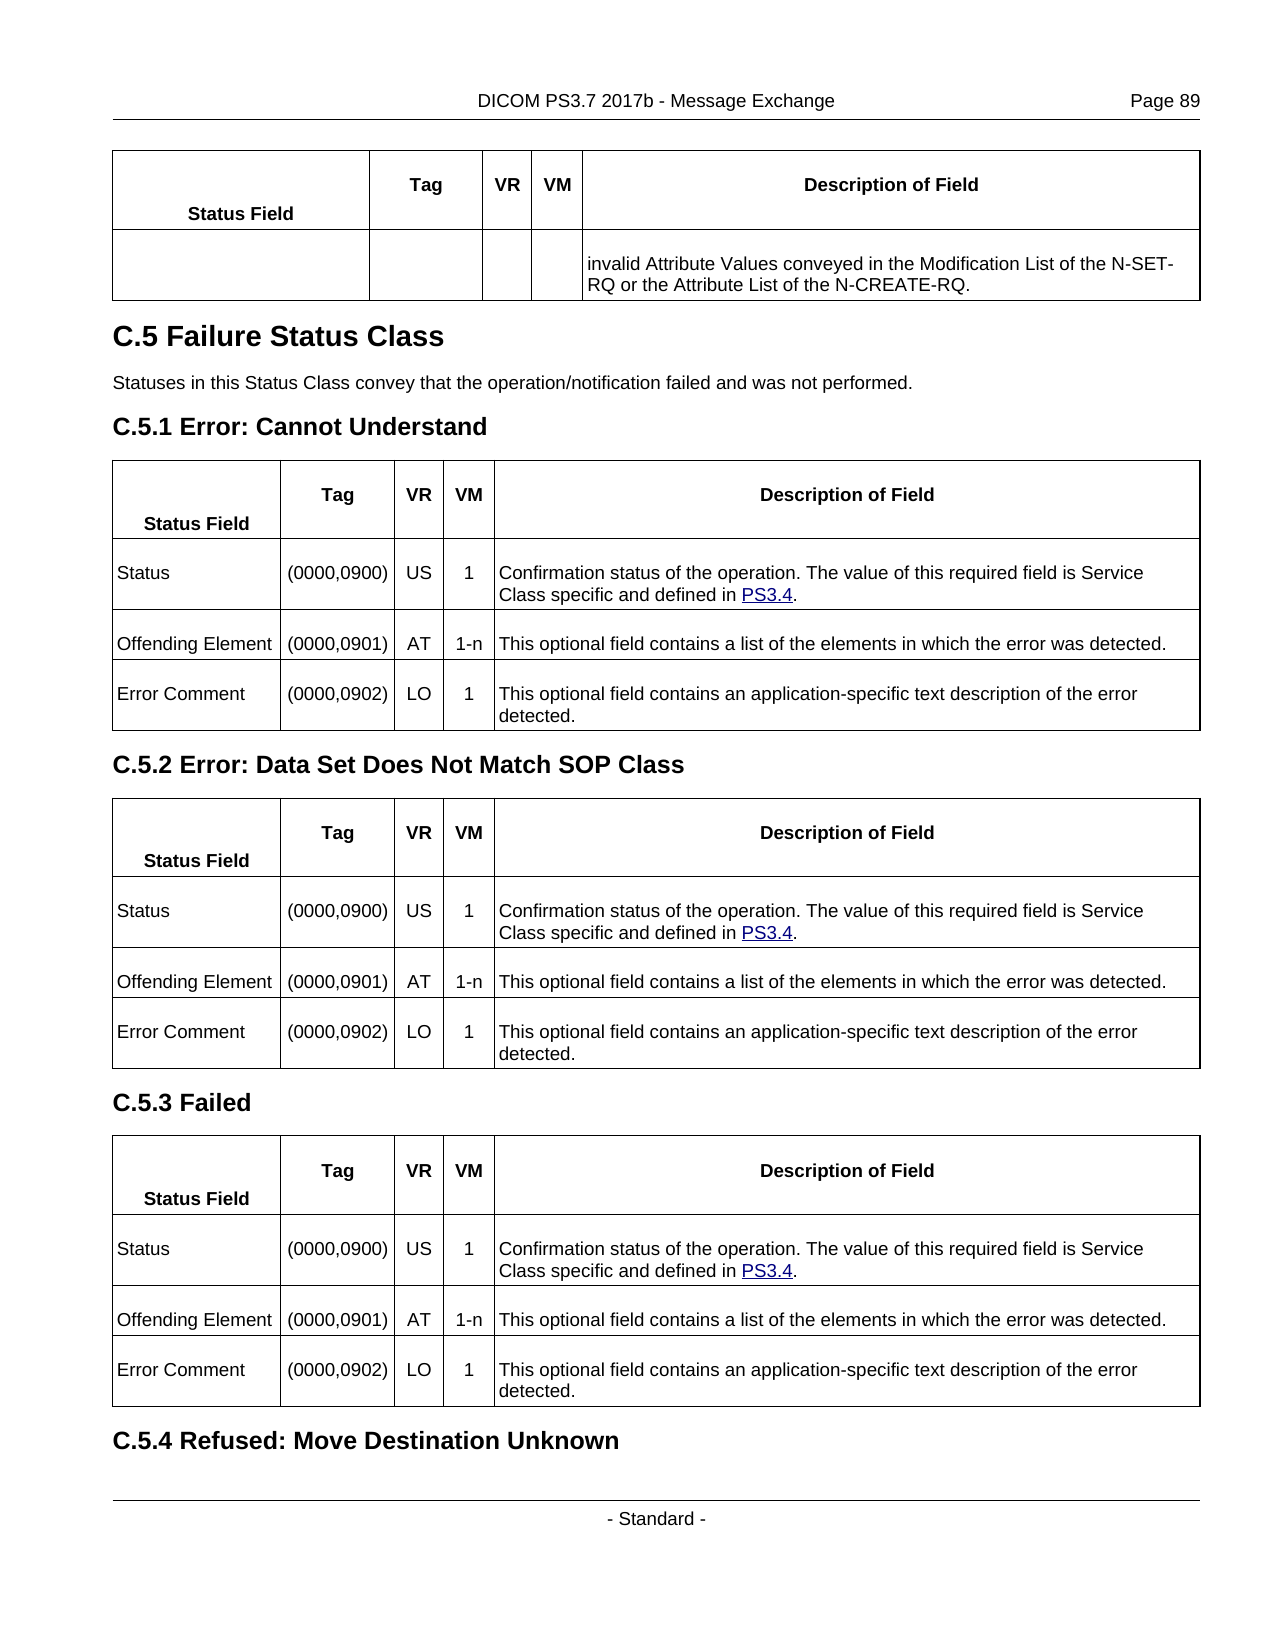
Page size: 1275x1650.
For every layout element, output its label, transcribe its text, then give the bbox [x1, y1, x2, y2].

table_cell Confirmation status of the operation. The value of this required field is Service Class specific and defined in PS3.4. [495, 539, 1199, 609]
table_cell 1 [444, 998, 494, 1068]
table_header Tag [281, 1136, 394, 1214]
table_cell This optional field contains a list of the elements in which the error was detected. [495, 610, 1199, 659]
table_cell - [532, 230, 582, 300]
table_cell US [395, 1215, 443, 1285]
table_header VR [395, 799, 443, 876]
table_cell 1 [444, 1215, 494, 1285]
table_cell (0000,0902) [281, 660, 394, 730]
table_cell This optional field contains a list of the elements in which the error was detected. [495, 1286, 1199, 1335]
table_cell US [395, 877, 443, 947]
table_cell invalid Attribute Values conveyed in the Modification List of the N-SET-RQ or the Attribute List of the N-CREATE-RQ. [583, 230, 1199, 300]
table_cell (0000,0900) [281, 877, 394, 947]
text C.5.4 Refused: Move Destination Unknown [112, 1426, 1200, 1454]
table_cell AT [395, 610, 443, 659]
table_cell LO [395, 1336, 443, 1406]
table_cell AT [395, 1286, 443, 1335]
table_cell Offending Element [113, 948, 280, 997]
table_cell (0000,0901) [281, 1286, 394, 1335]
table_cell This optional field contains an application-specific text description of the error detected. [495, 660, 1199, 730]
table_cell (0000,0902) [281, 1336, 394, 1406]
table_header Description of Field [495, 799, 1199, 876]
table_header Status Field [113, 799, 280, 876]
table_cell - [483, 230, 531, 300]
table_cell 1-n [444, 610, 494, 659]
table_cell Confirmation status of the operation. The value of this required field is Service Class specific and defined in PS3.4. [495, 1215, 1199, 1285]
table_cell 1-n [444, 1286, 494, 1335]
text C.5.3 Failed [112, 1088, 1200, 1117]
table_cell US [395, 539, 443, 609]
table_cell 1 [444, 660, 494, 730]
table_header Tag [281, 461, 394, 538]
text C.5.1 Error: Cannot Understand [112, 412, 1200, 441]
table_cell LO [395, 660, 443, 730]
table_cell Error Comment [113, 998, 280, 1068]
table_cell This optional field contains an application-specific text description of the error detected. [495, 1336, 1199, 1406]
table_header Description of Field [495, 461, 1199, 538]
table_header Status Field [113, 461, 280, 538]
table_header Description of Field [495, 1136, 1199, 1214]
table_cell Offending Element [113, 610, 280, 659]
table_cell Status [113, 539, 280, 609]
table_cell Error Comment [113, 660, 280, 730]
table_cell [370, 230, 482, 300]
table_cell 1 [444, 539, 494, 609]
table_cell (0000,0900) [281, 539, 394, 609]
table_cell Offending Element [113, 1286, 280, 1335]
table_cell [113, 230, 369, 300]
table_header Description of Field [583, 151, 1199, 228]
table_header VR [483, 151, 531, 228]
table_header VR [395, 461, 443, 538]
table_header VR [395, 1136, 443, 1214]
table_cell (0000,0902) [281, 998, 394, 1068]
table_header Tag [281, 799, 394, 876]
table_header VM [444, 799, 494, 876]
text Statuses in this Status Class convey that the operation/notification failed and was not performed. [112, 372, 1200, 393]
table_header VM [532, 151, 582, 228]
table_header VM [444, 1136, 494, 1214]
table_header VM [444, 461, 494, 538]
table_cell Confirmation status of the operation. The value of this required field is Service Class specific and defined in PS3.4. [495, 877, 1199, 947]
table_cell (0000,0900) [281, 1215, 394, 1285]
table_cell 1 [444, 1336, 494, 1406]
text C.5 Failure Status Class [112, 319, 1200, 353]
table_header Status Field [113, 151, 369, 228]
table_cell AT [395, 948, 443, 997]
table_header Tag [370, 151, 482, 228]
table_cell Error Comment [113, 1336, 280, 1406]
table_cell Status [113, 877, 280, 947]
table_cell 1 [444, 877, 494, 947]
table_cell 1-n [444, 948, 494, 997]
text C.5.2 Error: Data Set Does Not Match SOP Class [112, 750, 1200, 779]
table_cell This optional field contains an application-specific text description of the error detected. [495, 998, 1199, 1068]
table_cell This optional field contains a list of the elements in which the error was detected. [495, 948, 1199, 997]
table_cell LO [395, 998, 443, 1068]
table_cell Status [113, 1215, 280, 1285]
table_cell (0000,0901) [281, 948, 394, 997]
table_cell (0000,0901) [281, 610, 394, 659]
table_header Status Field [113, 1136, 280, 1214]
